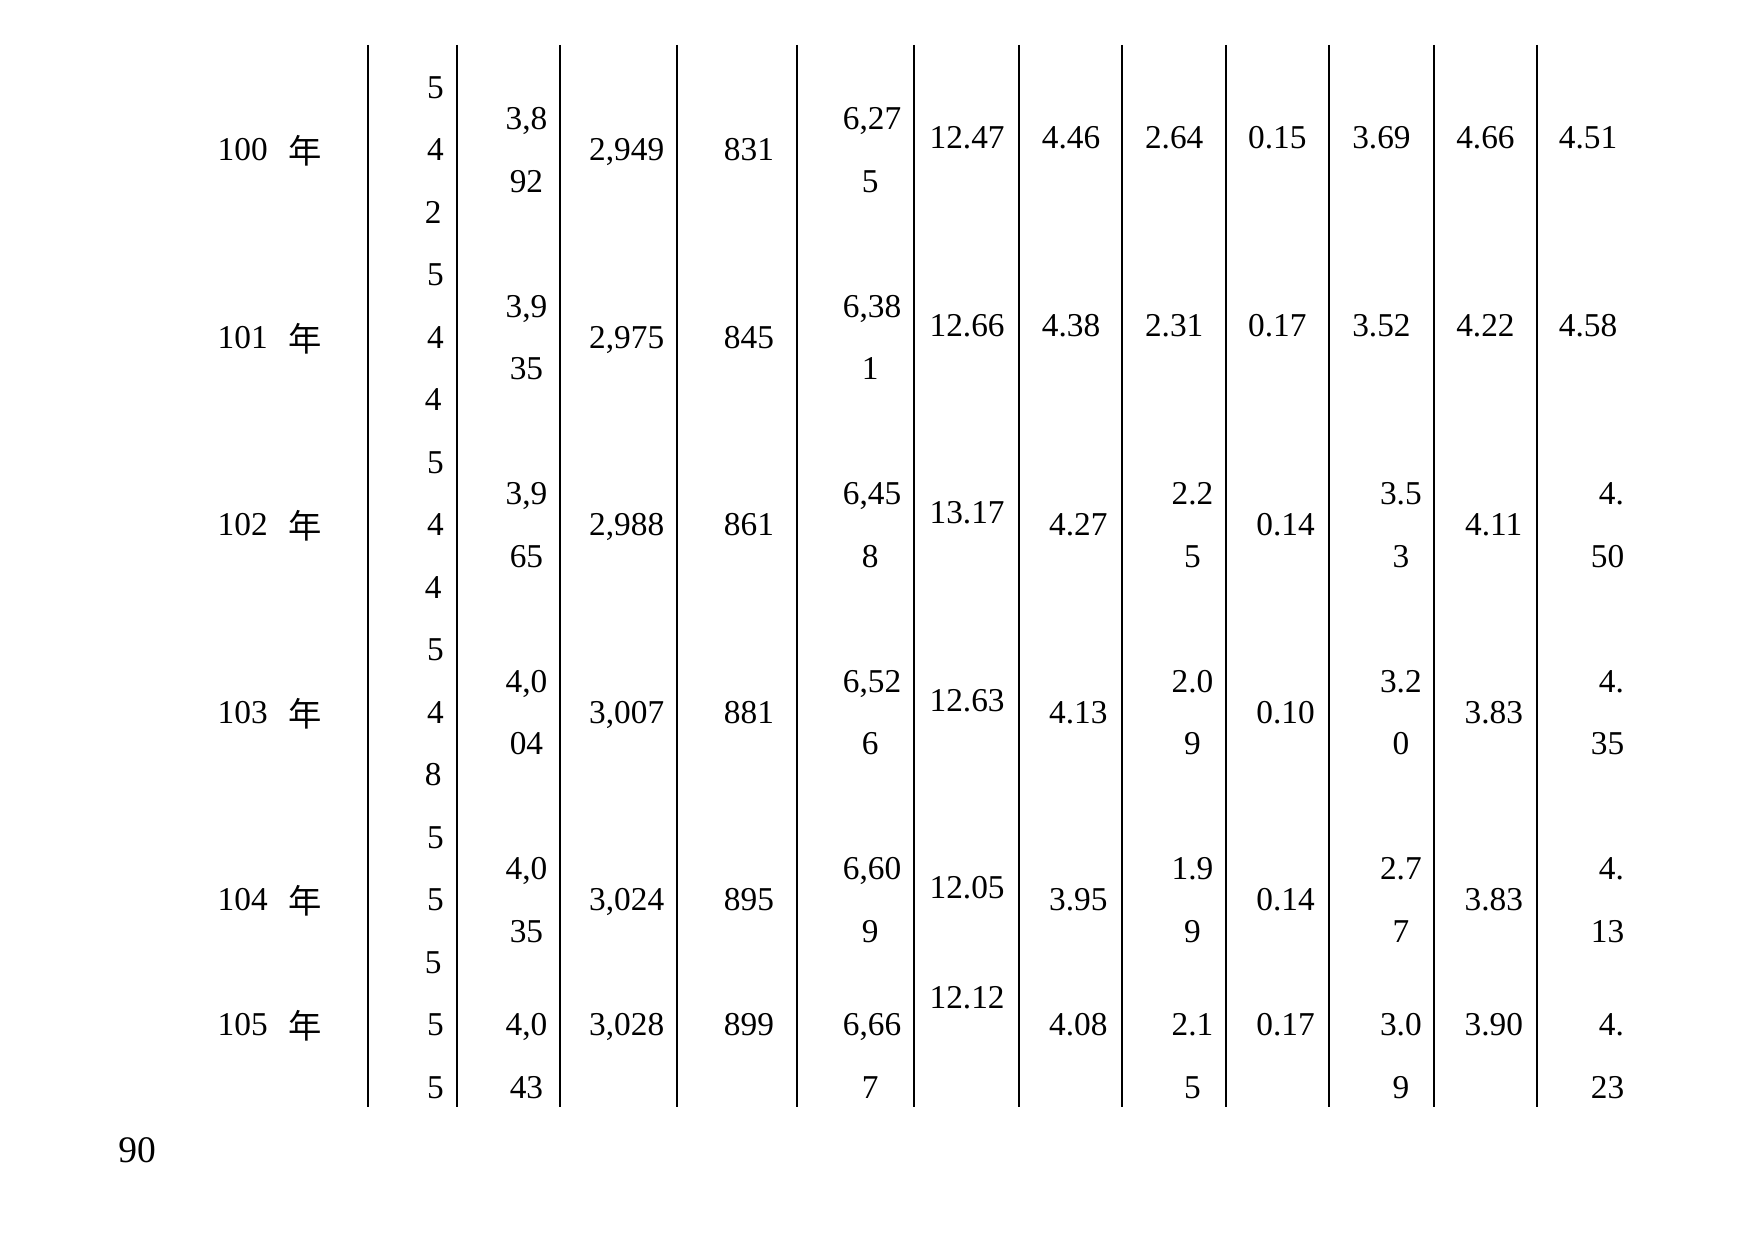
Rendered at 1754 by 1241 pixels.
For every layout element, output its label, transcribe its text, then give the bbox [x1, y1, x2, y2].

table_cell 104年 [118, 795, 367, 982]
table_cell 3.90 [1435, 982, 1536, 1107]
table_cell 4.11 [1435, 420, 1536, 607]
table_cell 4.22 [1435, 232, 1536, 420]
table_cell 3.69 [1330, 45, 1433, 232]
table_cell 4.58 [1538, 232, 1639, 420]
table_cell 4.35 [1538, 607, 1639, 795]
table_cell 555 [369, 795, 456, 982]
table_cell 3.52 [1330, 232, 1433, 420]
table_cell 3.83 [1435, 607, 1536, 795]
table_cell 881 [678, 607, 796, 795]
table_cell 3.09 [1330, 982, 1433, 1107]
table_cell 4.13 [1020, 607, 1121, 795]
table_cell 895 [678, 795, 796, 982]
table_cell 0.14 [1227, 795, 1328, 982]
table_cell 845 [678, 232, 796, 420]
table_cell 4,004 [458, 607, 559, 795]
table_cell 101年 [118, 232, 367, 420]
table_cell 899 [678, 982, 796, 1107]
table_cell 13.17 [915, 420, 1018, 607]
table_cell 831 [678, 45, 796, 232]
table_cell 548 [369, 607, 456, 795]
table_cell 0.10 [1227, 607, 1328, 795]
table_cell 1.99 [1123, 795, 1225, 982]
table_cell 0.14 [1227, 420, 1328, 607]
table_cell 3,028 [561, 982, 676, 1107]
table_cell 3,935 [458, 232, 559, 420]
table_cell 2,975 [561, 232, 676, 420]
table_cell 4,043 [458, 982, 559, 1107]
table_cell 12.05 [915, 795, 1018, 982]
table_cell 2,988 [561, 420, 676, 607]
table_cell 544 [369, 420, 456, 607]
table_cell 55 [369, 982, 456, 1107]
table_cell 2.31 [1123, 232, 1225, 420]
table_cell 4.46 [1020, 45, 1121, 232]
table_cell 4.38 [1020, 232, 1121, 420]
table_cell 3.83 [1435, 795, 1536, 982]
table_cell 542 [369, 45, 456, 232]
table_cell 103年 [118, 607, 367, 795]
table_cell 6,667 [798, 982, 913, 1107]
table_cell 100年 [118, 45, 367, 232]
table_cell 0.17 [1227, 982, 1328, 1107]
table_cell 4.51 [1538, 45, 1639, 232]
table_cell 2,949 [561, 45, 676, 232]
table_cell 3,965 [458, 420, 559, 607]
table_cell 861 [678, 420, 796, 607]
table_cell 3.95 [1020, 795, 1121, 982]
table_cell 2.09 [1123, 607, 1225, 795]
table_cell 3.20 [1330, 607, 1433, 795]
table_cell 12.66 [915, 232, 1018, 420]
table_cell 3,024 [561, 795, 676, 982]
table_cell 12.47 [915, 45, 1018, 232]
table_cell 544 [369, 232, 456, 420]
table_cell 4.13 [1538, 795, 1639, 982]
table_cell 6,609 [798, 795, 913, 982]
table_cell 12.63 [915, 607, 1018, 795]
table_cell 6,381 [798, 232, 913, 420]
table_cell 6,526 [798, 607, 913, 795]
table_cell 0.15 [1227, 45, 1328, 232]
table_cell 2.64 [1123, 45, 1225, 232]
table_cell 3.53 [1330, 420, 1433, 607]
table_cell 6,458 [798, 420, 913, 607]
table_cell 4.50 [1538, 420, 1639, 607]
table_cell 0.17 [1227, 232, 1328, 420]
table_cell 105年 [118, 982, 367, 1107]
table_cell 12.12 [915, 982, 1018, 1107]
table_cell 4.66 [1435, 45, 1536, 232]
table_cell 2.25 [1123, 420, 1225, 607]
table_cell 4.23 [1538, 982, 1639, 1107]
table_cell 3,892 [458, 45, 559, 232]
table_cell 4,035 [458, 795, 559, 982]
table_cell 6,275 [798, 45, 913, 232]
table_cell 2.15 [1123, 982, 1225, 1107]
table_cell 3,007 [561, 607, 676, 795]
table_cell 102年 [118, 420, 367, 607]
table_cell 4.27 [1020, 420, 1121, 607]
table_cell 4.08 [1020, 982, 1121, 1107]
table_cell 2.77 [1330, 795, 1433, 982]
